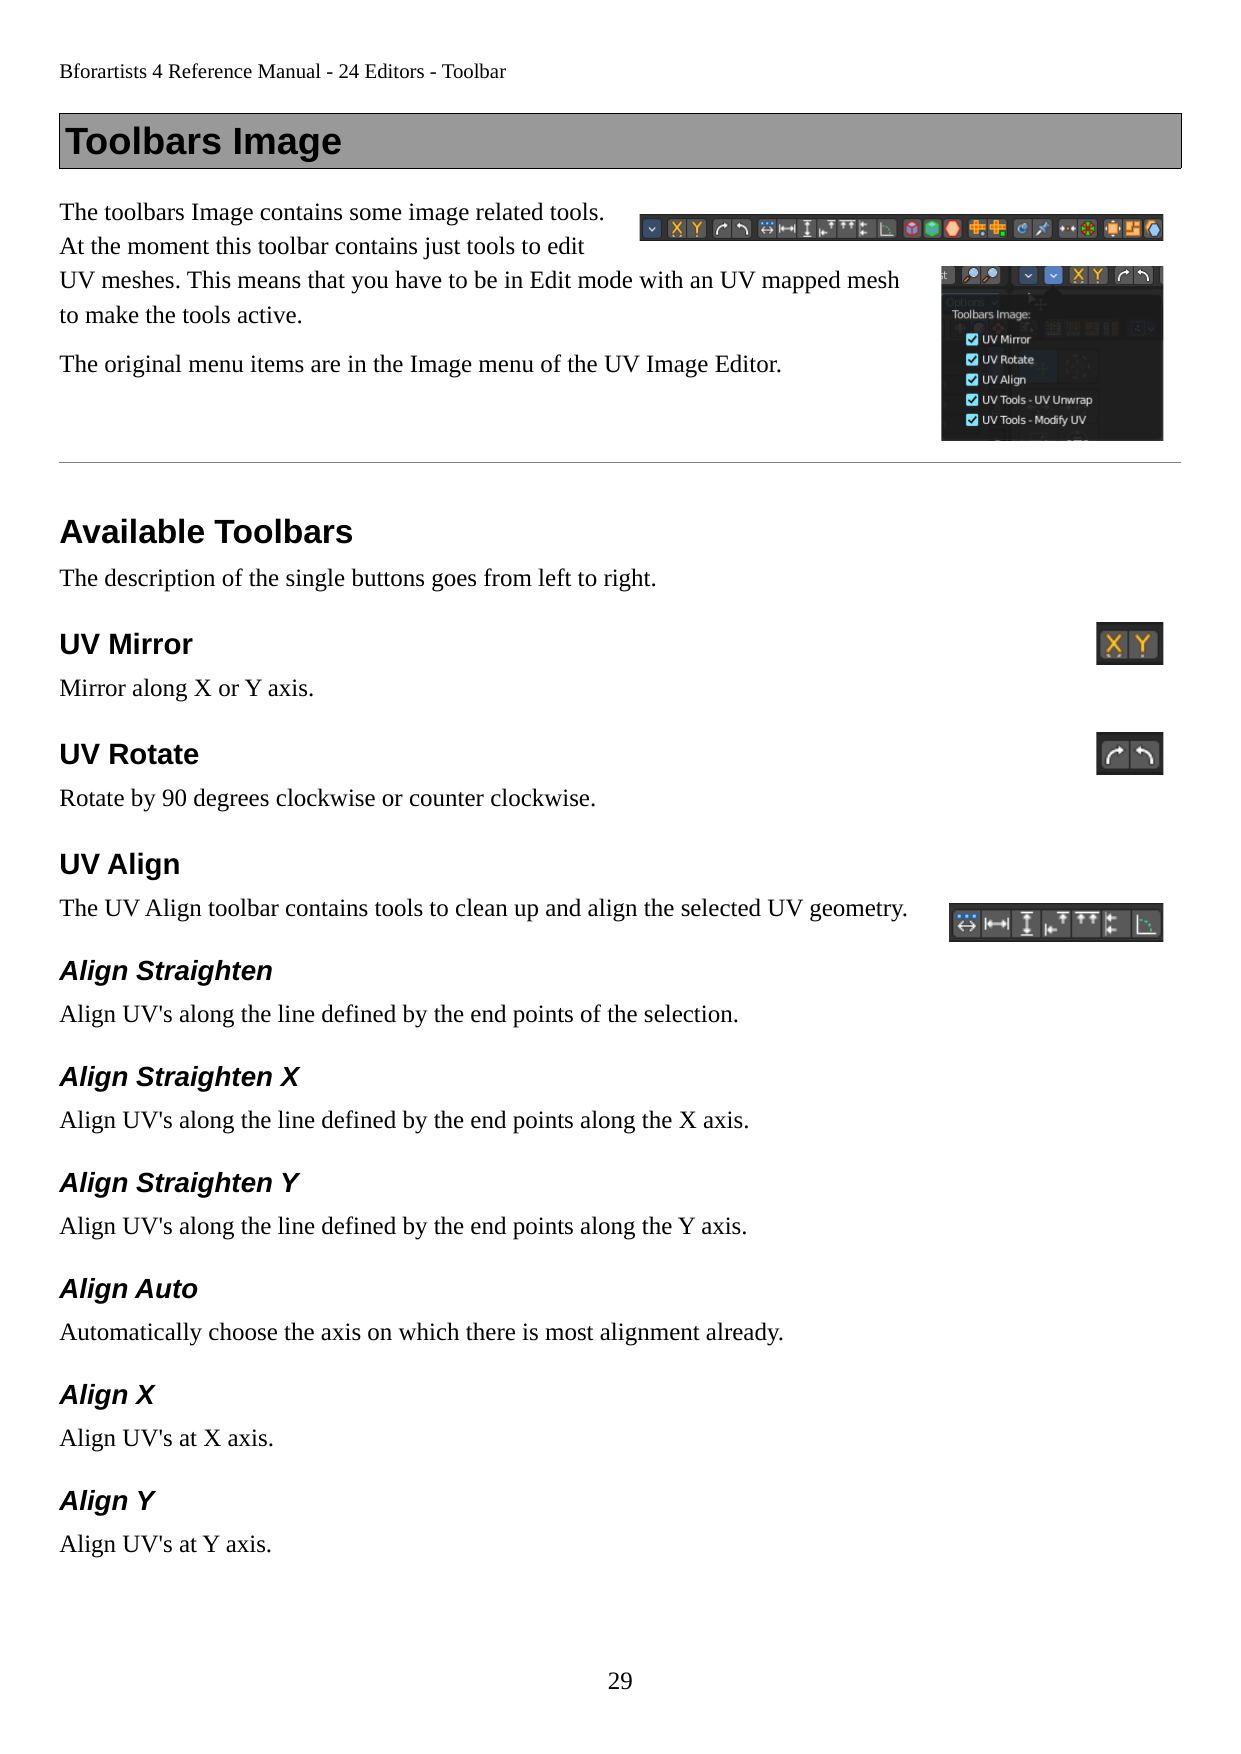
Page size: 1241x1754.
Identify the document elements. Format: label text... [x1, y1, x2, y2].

text Align UV's along the line defined by the end points along the Y axis. [59, 1211, 1181, 1240]
text The toolbars Image contains some image related tools. At the moment this toolbar contains just tools to edit UV meshes. This means that you have to be in Edit mode with an UV mapped mesh to make the tools active. [59, 197, 1181, 329]
text Mirror along X or Y axis. [59, 673, 1181, 702]
table_header Toolbars Image [60, 114, 1181, 168]
subtitle Align Straighten Y [59, 1167, 1181, 1198]
text Align UV's at Y axis. [59, 1529, 1181, 1557]
picture [1096, 732, 1164, 775]
text The original menu items are in the Image menu of the UV Image Editor. [59, 349, 941, 378]
subtitle Align Auto [59, 1272, 1181, 1304]
text Automatically choose the axis on which there is most alignment already. [59, 1317, 1181, 1346]
subtitle [1164, 627, 1181, 661]
subtitle UV Mirror [59, 627, 1096, 661]
subtitle Align Straighten X [59, 1061, 1181, 1092]
subtitle [1164, 737, 1181, 771]
subtitle Align Y [59, 1484, 1181, 1516]
subtitle Available Toolbars [59, 512, 1181, 551]
text Align UV's along the line defined by the end points of the selection. [59, 999, 1181, 1028]
picture [949, 903, 1164, 942]
text The UV Align toolbar contains tools to clean up and align the selected UV geometry. [59, 893, 1181, 922]
text Align UV's along the line defined by the end points along the X axis. [59, 1105, 1181, 1134]
subtitle Align Straighten [59, 955, 1181, 987]
picture [639, 214, 1164, 241]
subtitle UV Rotate [59, 737, 1096, 771]
subtitle Align X [59, 1378, 1181, 1410]
picture [941, 266, 1164, 441]
text The description of the single buttons goes from left to right. [59, 563, 1181, 592]
text Rotate by 90 degrees clockwise or counter clockwise. [59, 783, 1181, 812]
picture [1096, 622, 1164, 665]
subtitle UV Align [59, 847, 1181, 881]
text Align UV's at X axis. [59, 1423, 1181, 1452]
